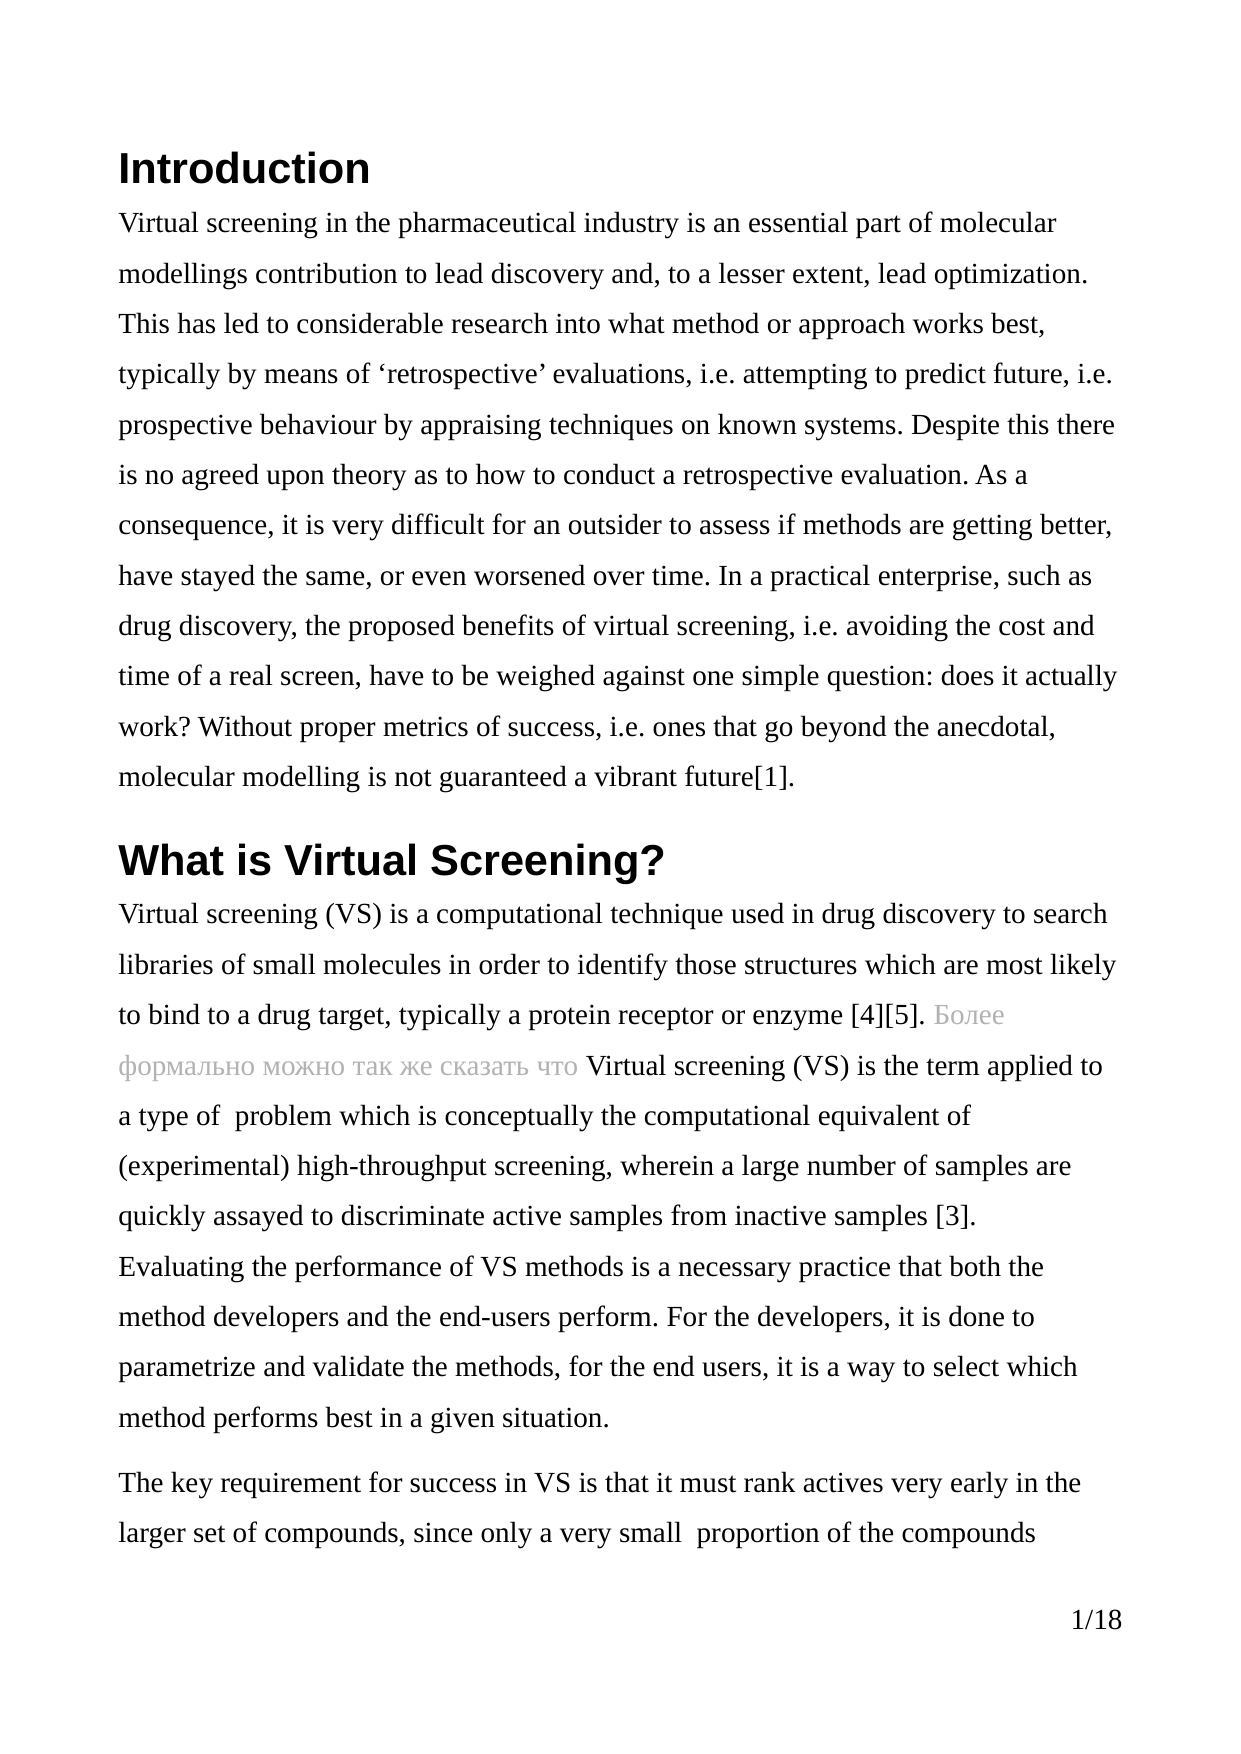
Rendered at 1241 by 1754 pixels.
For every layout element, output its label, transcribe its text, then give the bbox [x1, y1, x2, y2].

subtitle What is Virtual Screening? [118, 834, 1122, 884]
subtitle Introduction [118, 143, 1122, 193]
text Virtual screening (VS) is a computational technique used in drug discovery to search libraries of small molecules in order to identify those structures which are most likely to bind to a drug target, typically a protein receptor or enzyme [4][5]. Более формально можно так же сказать что Virtual screening (VS) is the term applied to a type of problem which is conceptually the computational equivalent of (experimental) high-throughput screening, wherein a large number of samples are quickly assayed to discriminate active samples from inactive samples [3]. Evaluating the performance of VS methods is a necessary practice that both the method developers and the end-users perform. For the developers, it is done to parametrize and validate the methods, for the end users, it is a way to select which method performs best in a given situation. [118, 897, 1122, 1433]
text Virtual screening in the pharmaceutical industry is an essential part of molecular modellings contribution to lead discovery and, to a lesser extent, lead optimization. This has led to considerable research into what method or approach works best, typically by means of ‘retrospective’ evaluations, i.e. attempting to predict future, i.e. prospective behaviour by appraising techniques on known systems. Despite this there is no agreed upon theory as to how to conduct a retrospective evaluation. As a consequence, it is very difficult for an outsider to assess if methods are getting better, have stayed the same, or even worsened over time. In a practical enterprise, such as drug discovery, the proposed benefits of virtual screening, i.e. avoiding the cost and time of a real screen, have to be weighed against one simple question: does it actually work? Without proper metrics of success, i.e. ones that go beyond the anecdotal, molecular modelling is not guaranteed a vibrant future[1]. [118, 206, 1122, 792]
text The key requirement for success in VS is that it must rank actives very early in the larger set of compounds, since only a very small proportion of the compounds [118, 1465, 1122, 1548]
